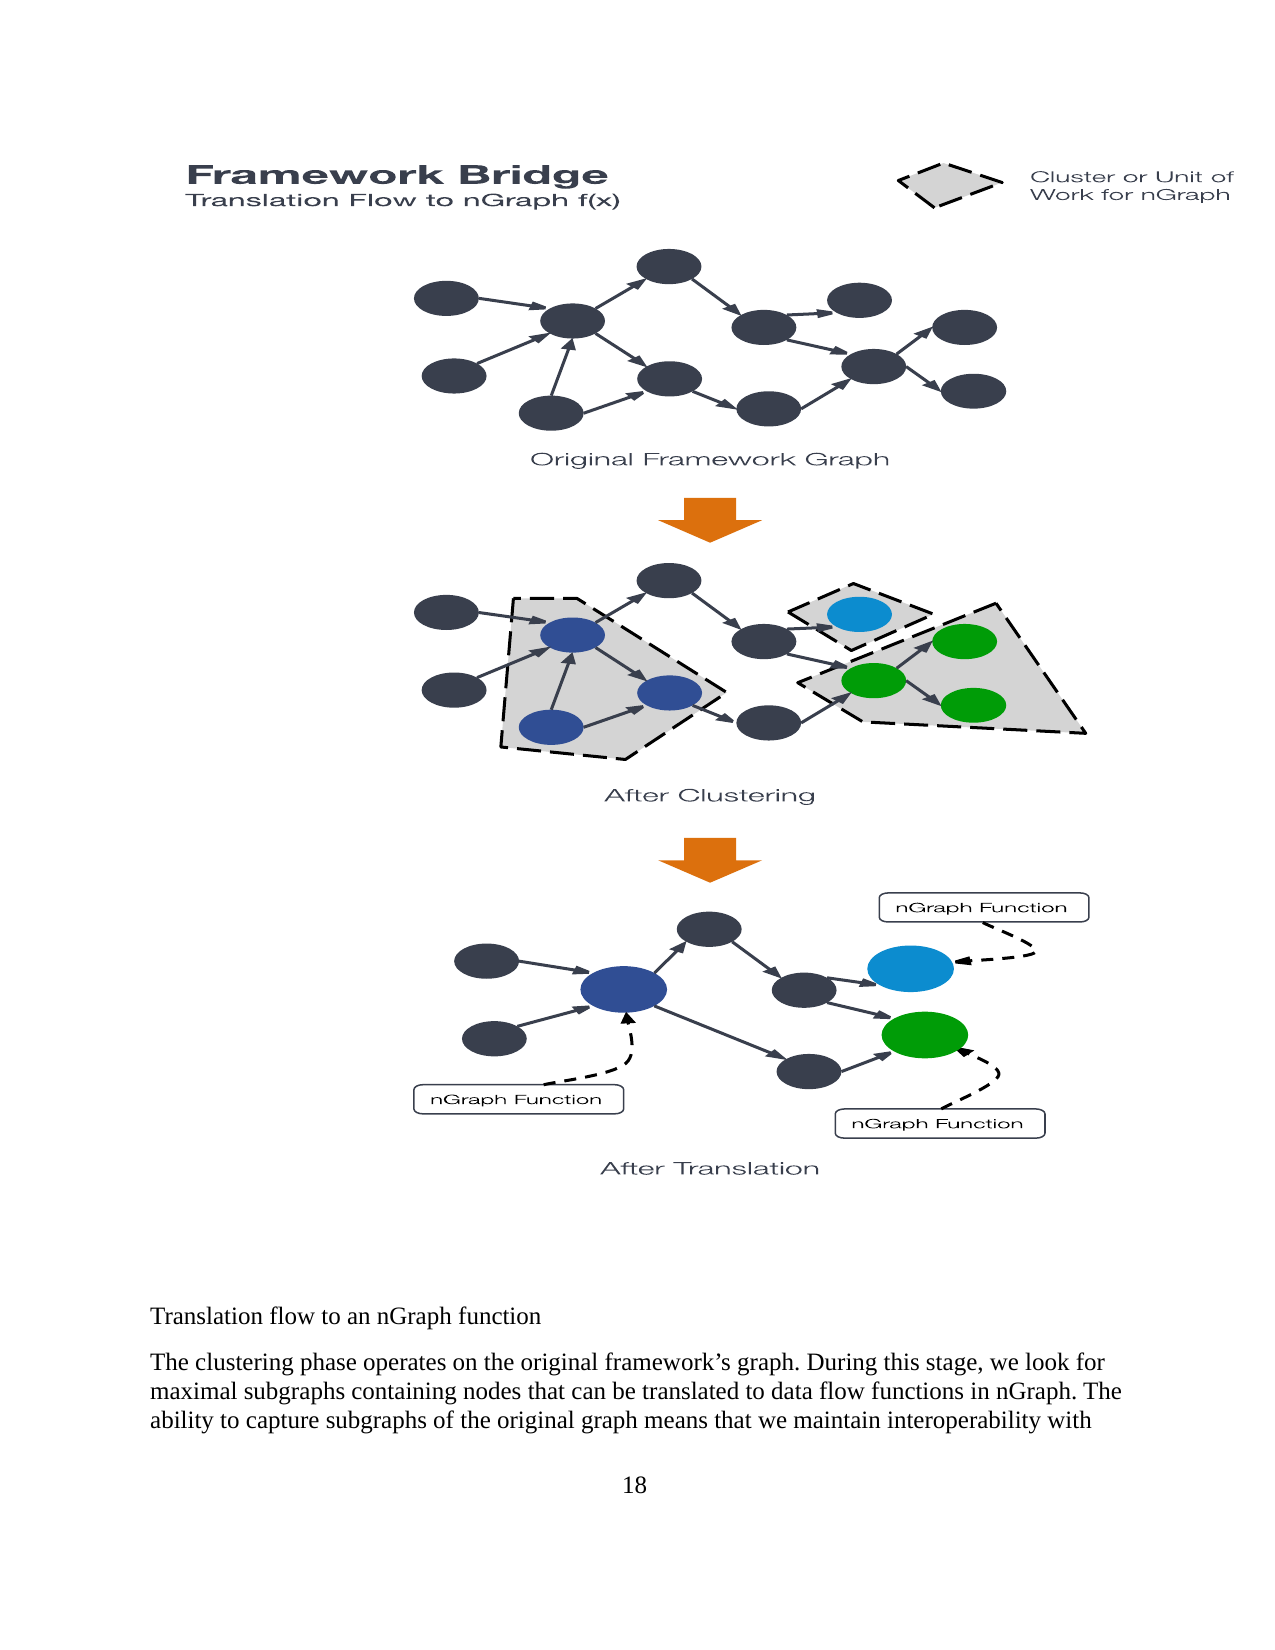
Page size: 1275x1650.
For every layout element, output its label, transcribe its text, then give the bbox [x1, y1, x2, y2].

text Translation flow to an nGraph function [150, 1301, 1125, 1329]
text The clustering phase operates on the original framework’s graph. During this stage, we look for maximal subgraphs containing nodes that can be translated to data flow functions in nGraph. The ability to capture subgraphs of the original graph means that we maintain interoperability with [150, 1347, 1125, 1434]
